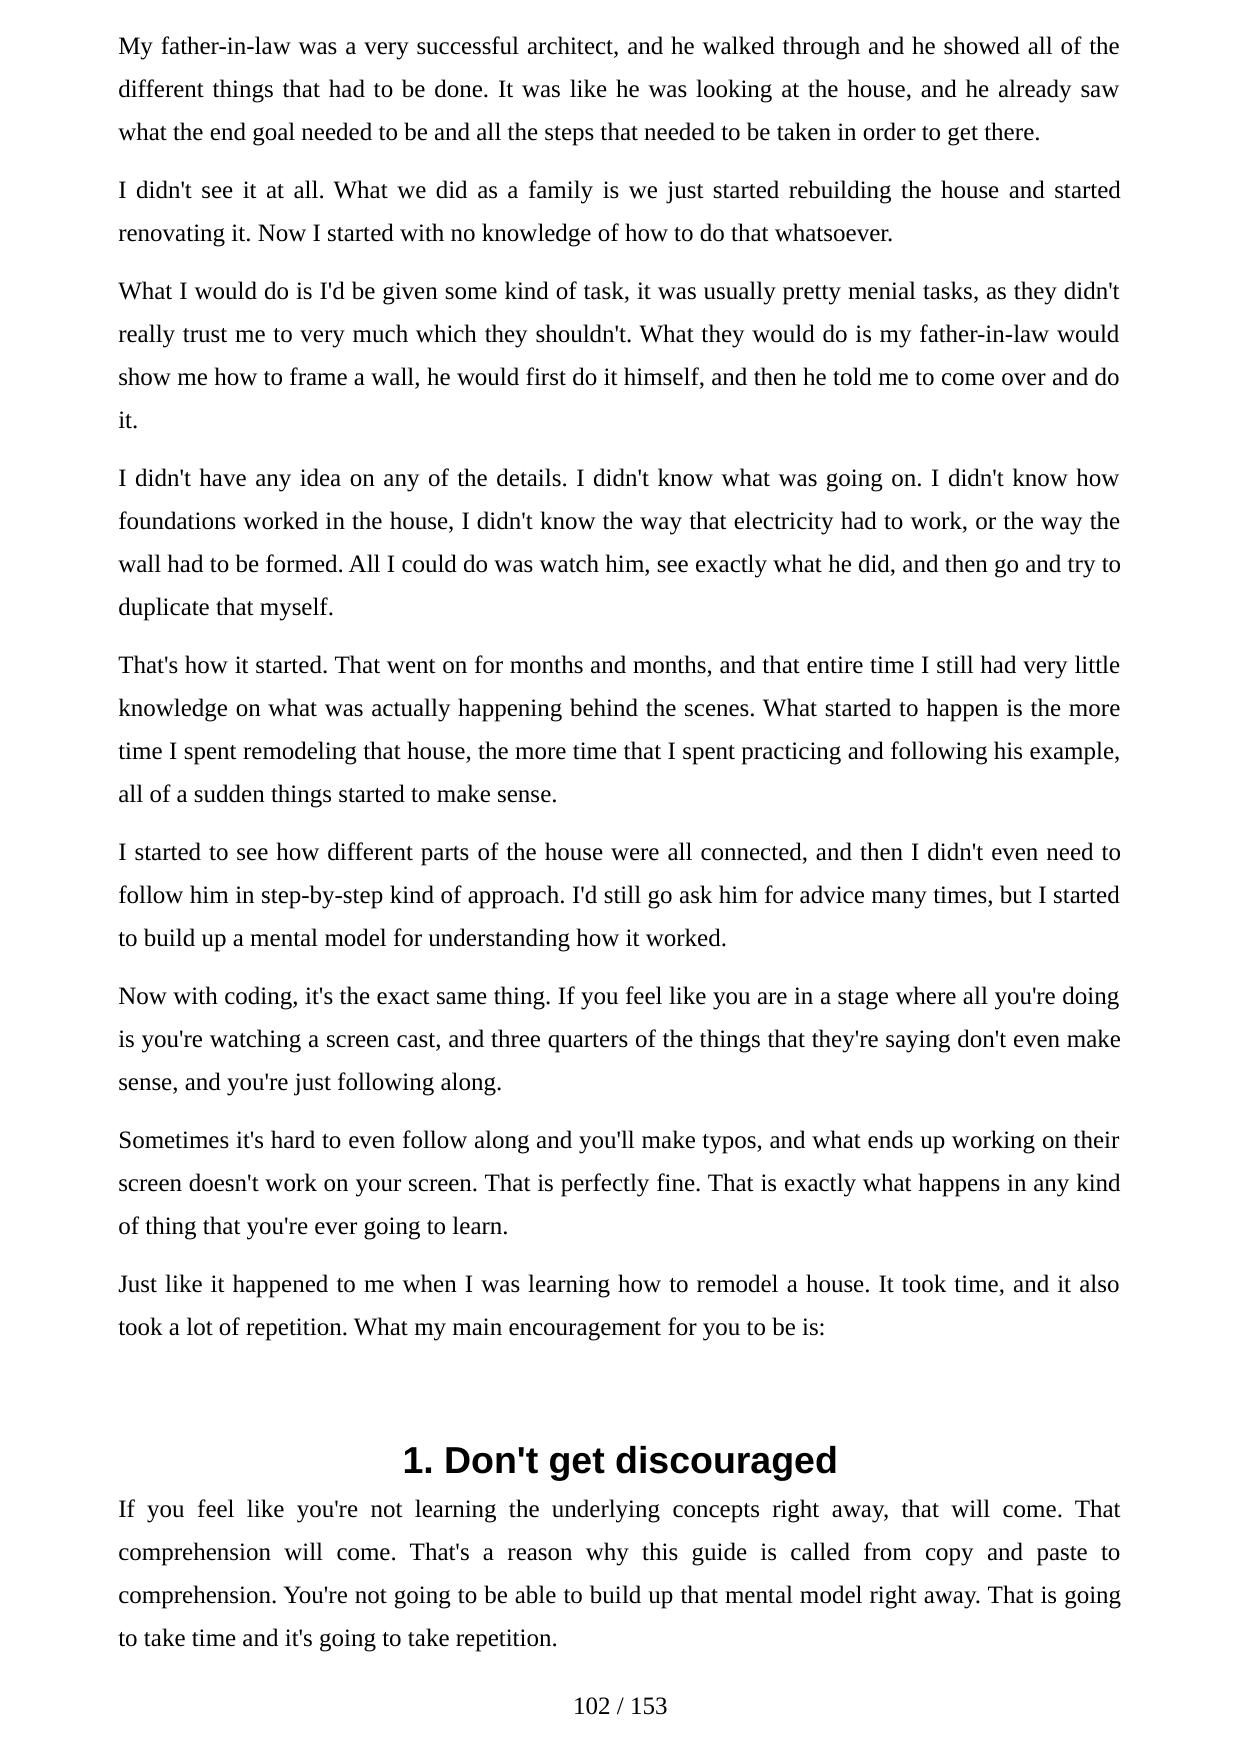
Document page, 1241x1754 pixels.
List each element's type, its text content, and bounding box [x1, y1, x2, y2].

text I didn't have any idea on any of the details. I didn't know what was going on. I didn't know how foundations worked in the house, I didn't know the way that electricity had to work, or the way the wall had to be formed. All I could do was watch him, see exactly what he did, and then go and try to duplicate that myself. [118, 463, 1122, 621]
text Now with coding, it's the exact same thing. If you feel like you are in a stage where all you're doing is you're watching a screen cast, and three quarters of the things that they're saying don't even make sense, and you're just following along. [118, 981, 1122, 1096]
text My father-in-law was a very successful architect, and he walked through and he showed all of the different things that had to be done. It was like he was looking at the house, and he already saw what the end goal needed to be and all the steps that needed to be taken in order to get there. [118, 31, 1122, 146]
subtitle 1. Don't get discouraged [118, 1438, 1122, 1481]
text Just like it happened to me when I was learning how to remodel a house. It took time, and it also took a lot of repetition. What my main encouragement for you to be is: [118, 1269, 1122, 1341]
text I didn't see it at all. What we did as a family is we just started rebuilding the house and started renovating it. Now I started with no knowledge of how to do that whatsoever. [118, 175, 1122, 247]
text I started to see how different parts of the house were all connected, and then I didn't even need to follow him in step-by-step kind of approach. I'd still go ask him for advice many times, but I started to build up a mental model for understanding how it worked. [118, 837, 1122, 952]
text That's how it started. That went on for months and months, and that entire time I still had very little knowledge on what was actually happening behind the scenes. What started to happen is the more time I spent remodeling that house, the more time that I spent practicing and following his example, all of a sudden things started to make sense. [118, 650, 1122, 808]
text If you feel like you're not learning the underlying concepts right away, that will come. That comprehension will come. That's a reason why this guide is called from copy and paste to comprehension. You're not going to be able to build up that mental model right away. That is going to take time and it's going to take repetition. [118, 1494, 1122, 1652]
text Sometimes it's hard to even follow along and you'll make typos, and what ends up working on their screen doesn't work on your screen. That is perfectly fine. That is exactly what happens in any kind of thing that you're ever going to learn. [118, 1125, 1122, 1240]
text What I would do is I'd be given some kind of task, it was usually pretty menial tasks, as they didn't really trust me to very much which they shouldn't. What they would do is my father-in-law would show me how to frame a wall, he would first do it himself, and then he told me to come over and do it. [118, 276, 1122, 434]
